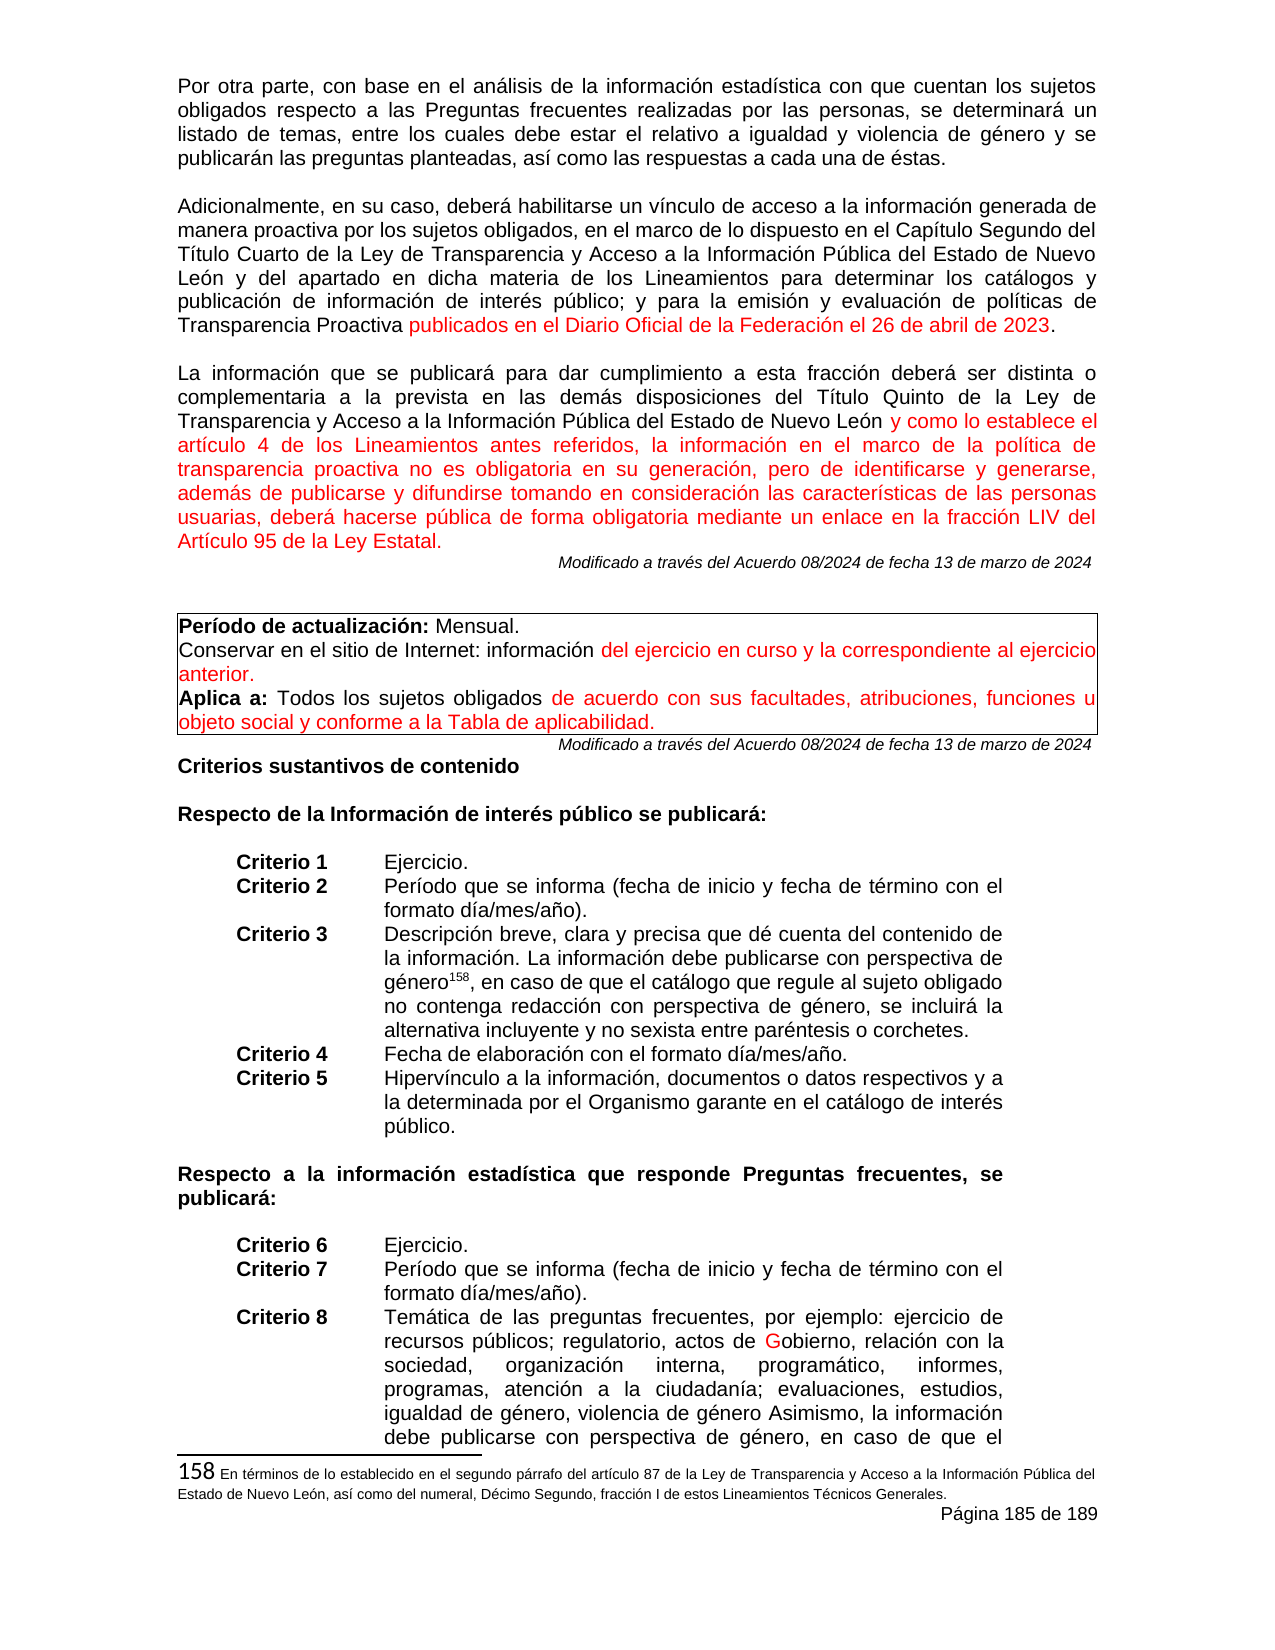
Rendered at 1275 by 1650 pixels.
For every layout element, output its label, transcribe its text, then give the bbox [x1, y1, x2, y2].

text Modificado a través del Acuerdo 08/2024 de fecha 13 de marzo de 2024 [177, 735, 1098, 754]
text Conservar en el sitio de Internet: información del ejercicio en curso y la correspondiente al ejercicio anterior. [178, 637, 1097, 685]
text Modificado a través del Acuerdo 08/2024 de fecha 13 de marzo de 2024 [177, 553, 1098, 572]
text Criterios sustantivos de contenido [177, 754, 1009, 778]
text Aplica a: Todos los sujetos obligados de acuerdo con sus facultades, atribuciones, funciones u objeto social y conforme a la Tabla de aplicabilidad. [178, 685, 1097, 734]
text Criterio 7 Período que se informa (fecha de inicio y fecha de término con el formato día/mes/año). [236, 1257, 1004, 1305]
text Criterio 5 Hipervínculo a la información, documentos o datos respectivos y a la determinada por el Organismo garante en el catálogo de interés público. [236, 1066, 1004, 1137]
text Período de actualización: Mensual. [178, 614, 1097, 637]
text Criterio 8 Temática de las preguntas frecuentes, por ejemplo: ejercicio de recursos públicos; regulatorio, actos de Gobierno, relación con la sociedad, organización interna, programático, informes, programas, atención a la ciudadanía; evaluaciones, estudios, igualdad de género, violencia de género Asimismo, la información debe publicarse con perspectiva de género, en caso de que el [236, 1305, 1004, 1449]
text Criterio 2 Período que se informa (fecha de inicio y fecha de término con el formato día/mes/año). [236, 874, 1004, 922]
text La información que se publicará para dar cumplimiento a esta fracción deberá ser distinta o complementaria a la prevista en las demás disposiciones del Título Quinto de la Ley de Transparencia y Acceso a la Información Pública del Estado de Nuevo León y como lo establece el artículo 4 de los Lineamientos antes referidos, la información en el marco de la política de transparencia proactiva no es obligatoria en su generación, pero de identificarse y generarse, además de publicarse y difundirse tomando en consideración las características de las personas usuarias, deberá hacerse pública de forma obligatoria mediante un enlace en la fracción LIV del Artículo 95 de la Ley Estatal. [177, 361, 1098, 553]
text Respecto a la información estadística que responde Preguntas frecuentes, se publicará: [177, 1161, 1004, 1209]
text Por otra parte, con base en el análisis de la información estadística con que cuentan los sujetos obligados respecto a las Preguntas frecuentes realizadas por las personas, se determinará un listado de temas, entre los cuales debe estar el relativo a igualdad y violencia de género y se publicarán las preguntas planteadas, así como las respuestas a cada una de éstas. [177, 74, 1098, 169]
text Criterio 1 Ejercicio. [236, 850, 1004, 874]
text Criterio 3 Descripción breve, clara y precisa que dé cuenta del contenido de la información. La información debe publicarse con perspectiva de género, en caso de que el catálogo que regule al sujeto obligado no contenga redacción con perspectiva de género, se incluirá la alternativa incluyente y no sexista entre paréntesis o corchetes. [236, 922, 1004, 1042]
text Adicionalmente, en su caso, deberá habilitarse un vínculo de acceso a la información generada de manera proactiva por los sujetos obligados, en el marco de lo dispuesto en el Capítulo Segundo del Título Cuarto de la Ley de Transparencia y Acceso a la Información Pública del Estado de Nuevo León y del apartado en dicha materia de los Lineamientos para determinar los catálogos y publicación de información de interés público; y para la emisión y evaluación de políticas de Transparencia Proactiva publicados en el Diario Oficial de la Federación el 26 de abril de 2023. [177, 193, 1098, 337]
text Criterio 6 Ejercicio. [236, 1233, 1004, 1257]
text Criterio 4 Fecha de elaboración con el formato día/mes/año. [236, 1042, 1004, 1066]
text En términos de lo establecido en el segundo párrafo del artículo 87 de la Ley de Transparencia y Acceso a la Información Pública del Estado de Nuevo León, así como del numeral, Décimo Segundo, fracción I de estos Lineamientos Técnicos Generales. [177, 1455, 1098, 1502]
text Respecto de la Información de interés público se publicará: [177, 802, 1004, 826]
